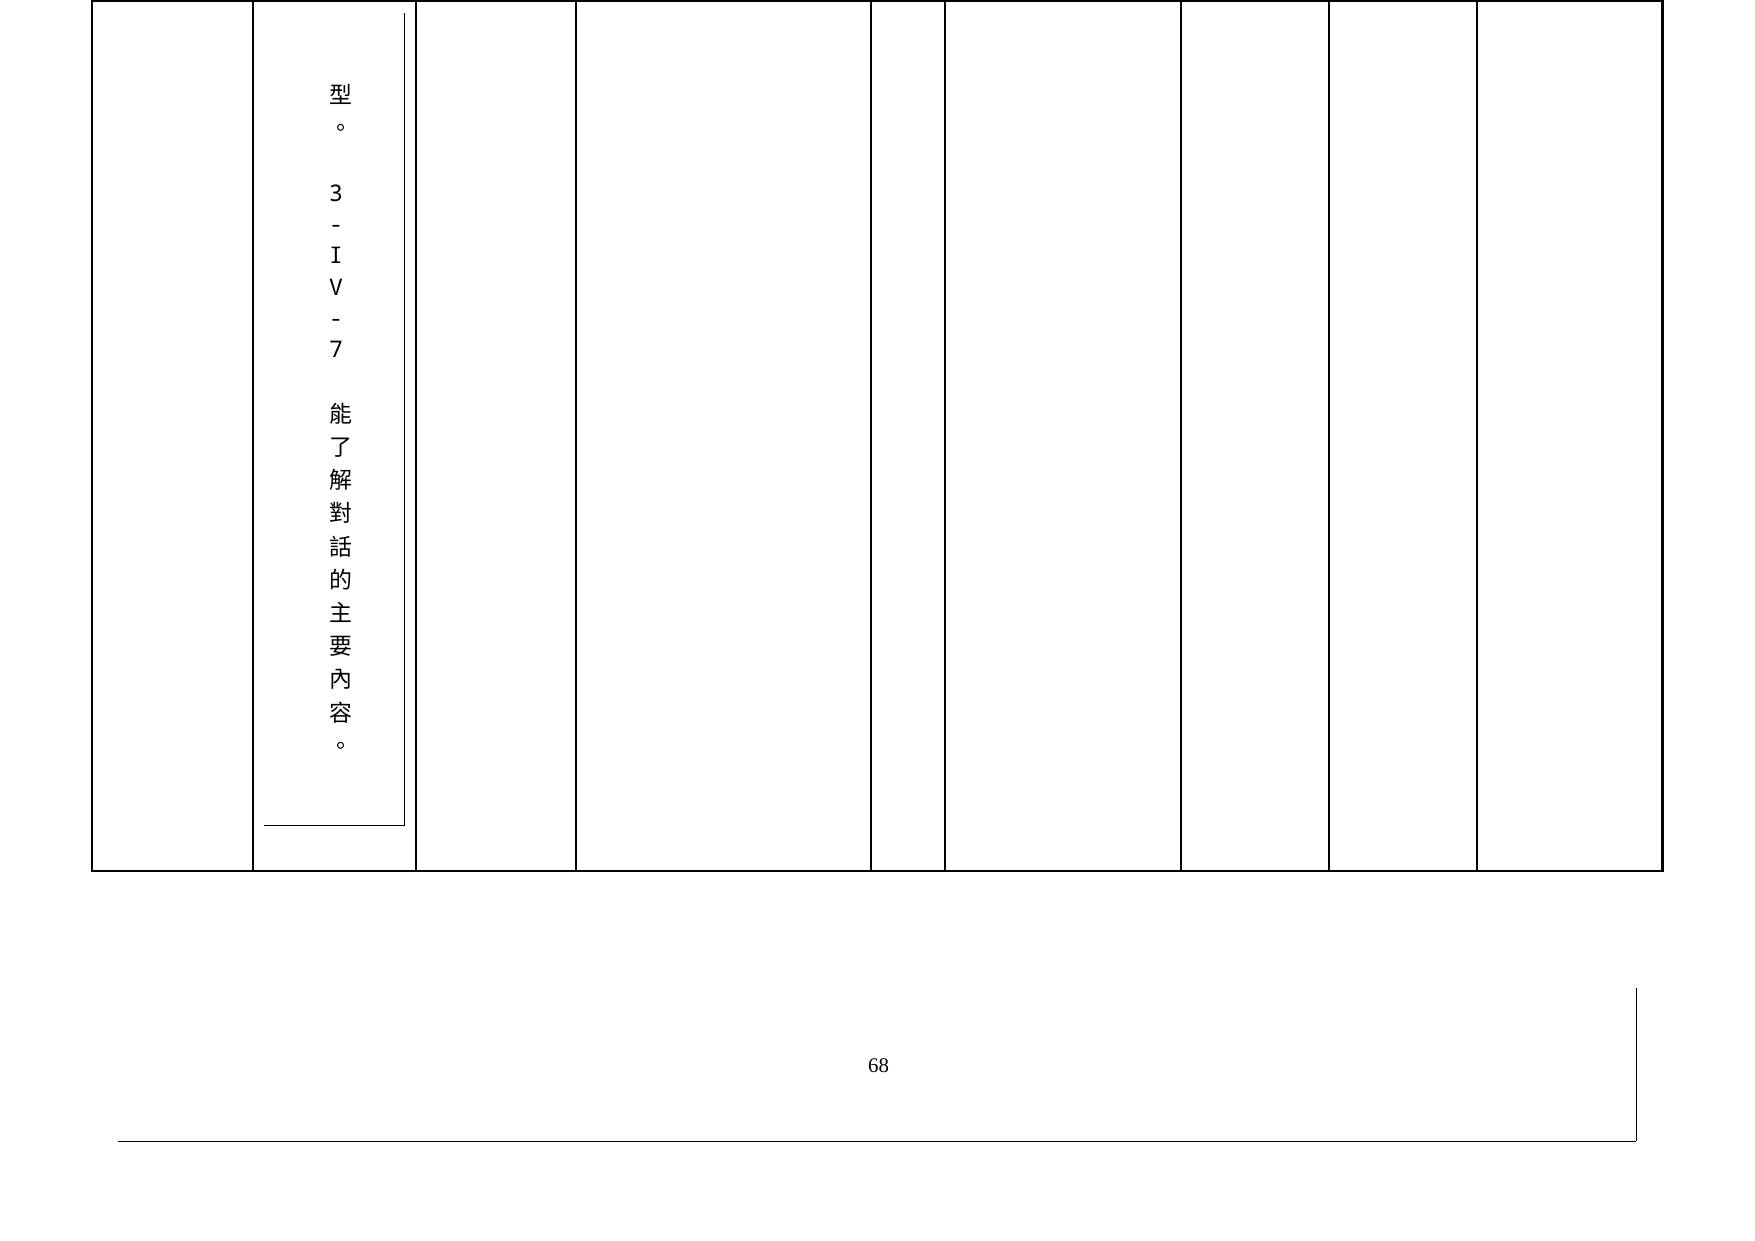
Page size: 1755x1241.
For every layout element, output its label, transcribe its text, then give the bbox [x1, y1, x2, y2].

table_cell [577, 2, 870, 870]
table_cell [417, 2, 575, 870]
table_cell [946, 2, 1180, 870]
table_cell [1478, 2, 1661, 870]
table_cell [93, 2, 252, 870]
table_cell [1330, 2, 1476, 870]
table_cell [872, 2, 944, 870]
table_cell [1182, 2, 1328, 870]
table_cell 型。 3-IV-7 能了解對話的主要內容。 [254, 2, 415, 870]
